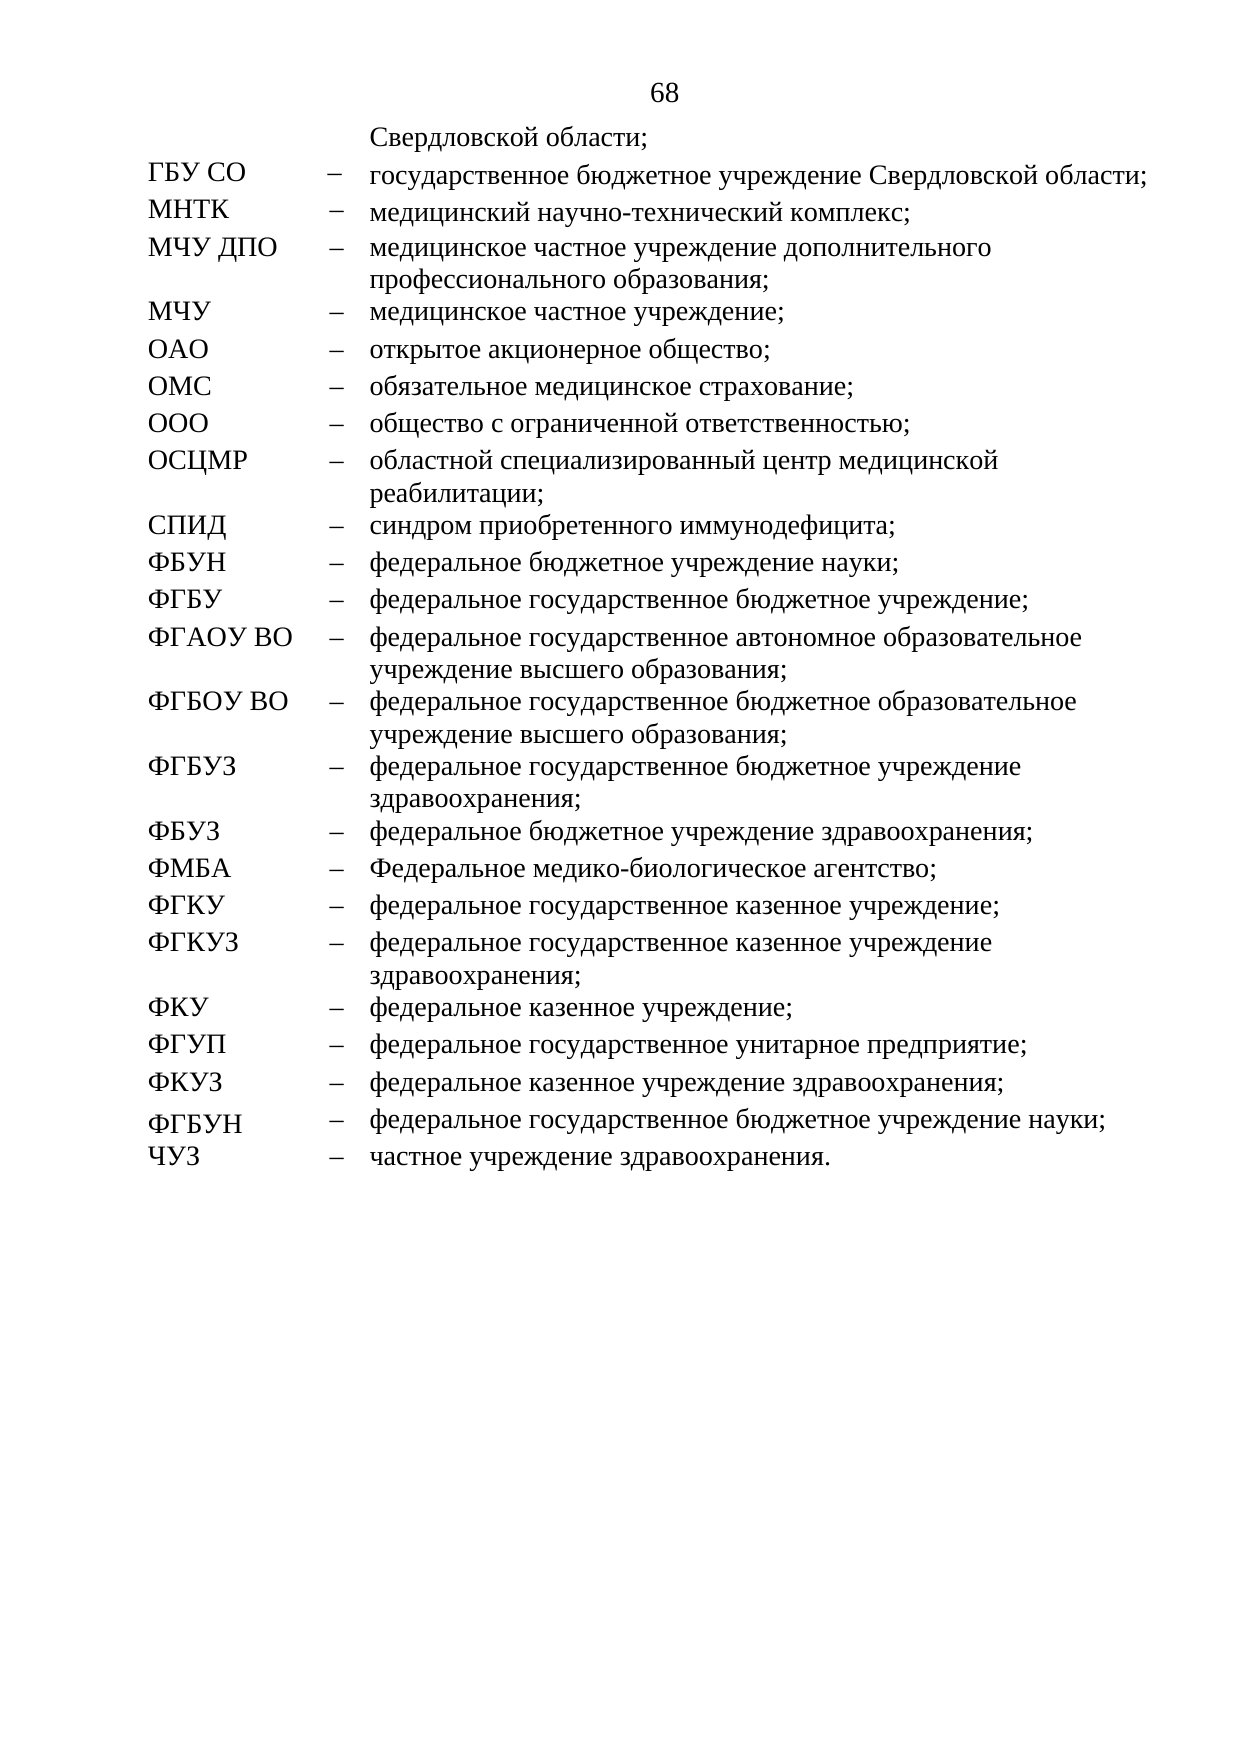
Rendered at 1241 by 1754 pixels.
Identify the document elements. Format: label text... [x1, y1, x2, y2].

table_cell ОМС [148, 369, 318, 406]
table_cell федеральное государственное бюджетное учреждение науки; [363, 1102, 1181, 1139]
table_cell – [318, 193, 363, 230]
table_cell [318, 118, 363, 155]
table_cell – [318, 620, 363, 684]
table_cell федеральное государственное бюджетное учреждение здравоохранения; [363, 749, 1181, 814]
table_cell ФГБУЗ [148, 749, 318, 814]
table_cell [148, 118, 318, 155]
table_cell – [318, 406, 363, 443]
table_cell федеральное казенное учреждение; [363, 990, 1181, 1027]
table_cell – [318, 888, 363, 926]
table_cell – [318, 332, 363, 369]
table_cell – [318, 1102, 363, 1139]
table_cell областной специализированный центр медицинской реабилитации; [363, 443, 1181, 508]
table_cell – [318, 230, 363, 294]
table_cell государственное бюджетное учреждение Свердловской области; [363, 155, 1181, 192]
table_cell – [318, 684, 363, 749]
table_cell ФБУЗ [148, 814, 318, 851]
table_cell федеральное бюджетное учреждение науки; [363, 545, 1181, 582]
table_cell синдром приобретенного иммунодефицита; [363, 508, 1181, 545]
table_cell медицинский научно-технический комплекс; [363, 193, 1181, 230]
table_cell ФГУП [148, 1028, 318, 1065]
table_cell ОСЦМР [148, 443, 318, 508]
table_cell ФГБОУ ВО [148, 684, 318, 749]
table_cell ФКУ [148, 990, 318, 1027]
table_cell ФГБУН [148, 1102, 318, 1139]
table_cell – [318, 443, 363, 508]
table_cell федеральное государственное автономное образовательное учреждение высшего образования; [363, 620, 1181, 684]
table_cell медицинское частное учреждение дополнительного профессионального образования; [363, 230, 1181, 294]
table_cell – [318, 1139, 363, 1176]
table_cell ФГКУ [148, 888, 318, 926]
table_cell обязательное медицинское страхование; [363, 369, 1181, 406]
table_cell ФБУН [148, 545, 318, 582]
table_cell частное учреждение здравоохранения. [363, 1139, 1181, 1176]
table_cell федеральное бюджетное учреждение здравоохранения; [363, 814, 1181, 851]
table_cell – [318, 749, 363, 814]
table_cell ФГКУЗ [148, 926, 318, 990]
table_cell – [318, 814, 363, 851]
table_cell – [318, 1065, 363, 1102]
table_cell общество с ограниченной ответственностью; [363, 406, 1181, 443]
table_cell – [318, 1028, 363, 1065]
table_cell – [318, 583, 363, 619]
table_cell федеральное государственное бюджетное учреждение; [363, 583, 1181, 619]
table_cell Федеральное медико-биологическое агентство; [363, 851, 1181, 888]
table_cell федеральное государственное казенное учреждение здравоохранения; [363, 926, 1181, 990]
table_cell – [318, 295, 363, 332]
table_cell ФКУЗ [148, 1065, 318, 1102]
table_cell – [318, 545, 363, 582]
table_cell ГБУ СО [148, 155, 318, 192]
table_cell Свердловской области; [363, 118, 1181, 155]
table_cell медицинское частное учреждение; [363, 295, 1181, 332]
table_cell МНТК [148, 193, 318, 230]
table_cell МЧУ ДПО [148, 230, 318, 294]
table_cell – [318, 155, 363, 192]
table_cell ЧУЗ [148, 1139, 318, 1176]
table_cell – [318, 926, 363, 990]
table_cell – [318, 508, 363, 545]
table_cell МЧУ [148, 295, 318, 332]
table_cell федеральное государственное унитарное предприятие; [363, 1028, 1181, 1065]
table_cell ФГАОУ ВО [148, 620, 318, 684]
table_cell СПИД [148, 508, 318, 545]
table_cell – [318, 851, 363, 888]
table_cell ФГБУ [148, 583, 318, 619]
table_cell федеральное государственное бюджетное образовательное учреждение высшего образования; [363, 684, 1181, 749]
table_cell – [318, 369, 363, 406]
table_cell ФМБА [148, 851, 318, 888]
table_cell – [318, 990, 363, 1027]
table_cell федеральное государственное казенное учреждение; [363, 888, 1181, 926]
table_cell ООО [148, 406, 318, 443]
table_cell ОАО [148, 332, 318, 369]
table_cell открытое акционерное общество; [363, 332, 1181, 369]
table_cell федеральное казенное учреждение здравоохранения; [363, 1065, 1181, 1102]
